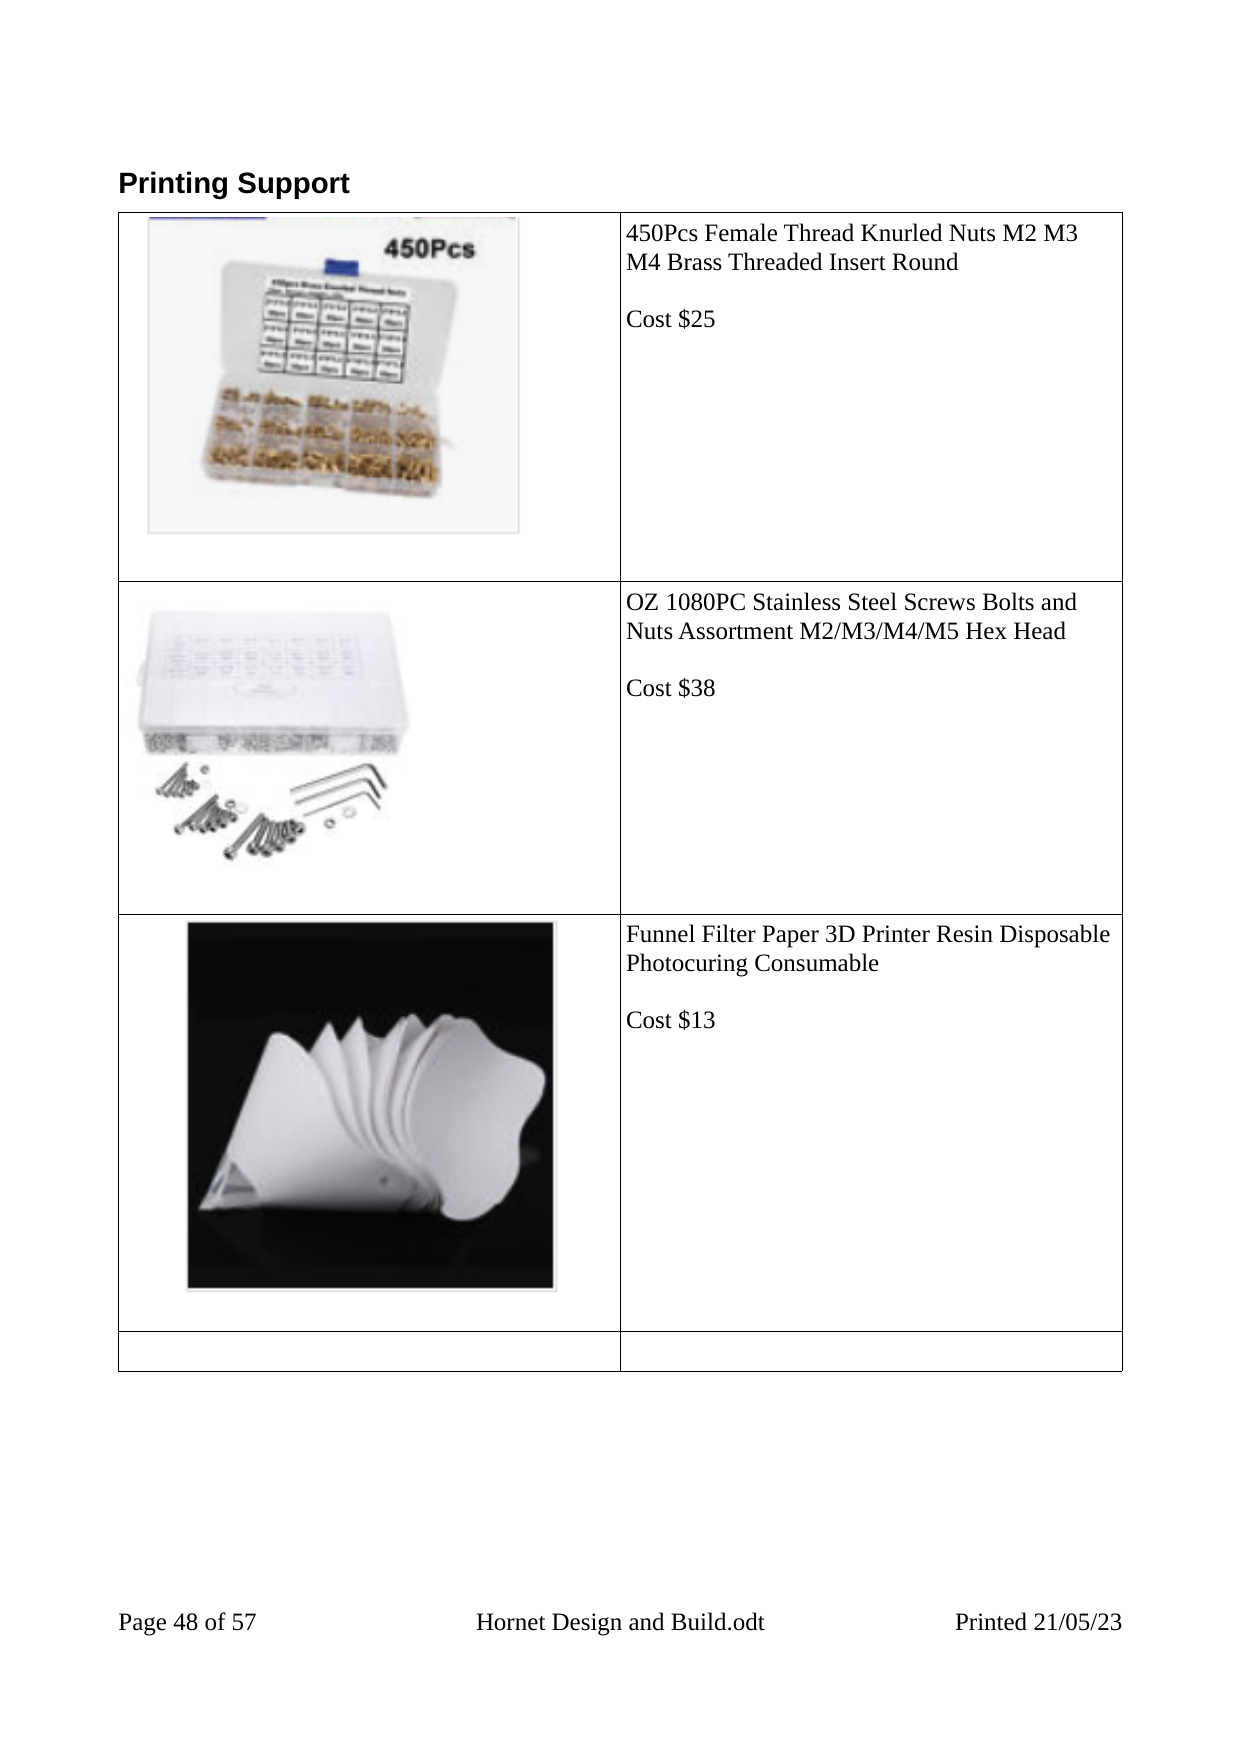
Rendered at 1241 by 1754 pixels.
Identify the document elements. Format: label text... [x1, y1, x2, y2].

subtitle Printing Support [118, 166, 1122, 199]
table_header [119, 213, 620, 581]
table_cell [119, 582, 620, 913]
table_cell OZ 1080PC Stainless Steel Screws Bolts and Nuts Assortment M2/M3/M4/M5 Hex Head Cost $38 [621, 582, 1122, 913]
table_cell [621, 1332, 1122, 1371]
picture [123, 217, 541, 547]
table_header 450Pcs Female Thread Knurled Nuts M2 M3 M4 Brass Threaded Insert Round Cost $25 [621, 213, 1122, 581]
table_cell [119, 915, 620, 1331]
picture [123, 587, 416, 879]
picture [176, 919, 562, 1297]
table_cell Funnel Filter Paper 3D Printer Resin Disposable Photocuring Consumable Cost $13 [621, 915, 1122, 1331]
table_cell [119, 1332, 620, 1371]
